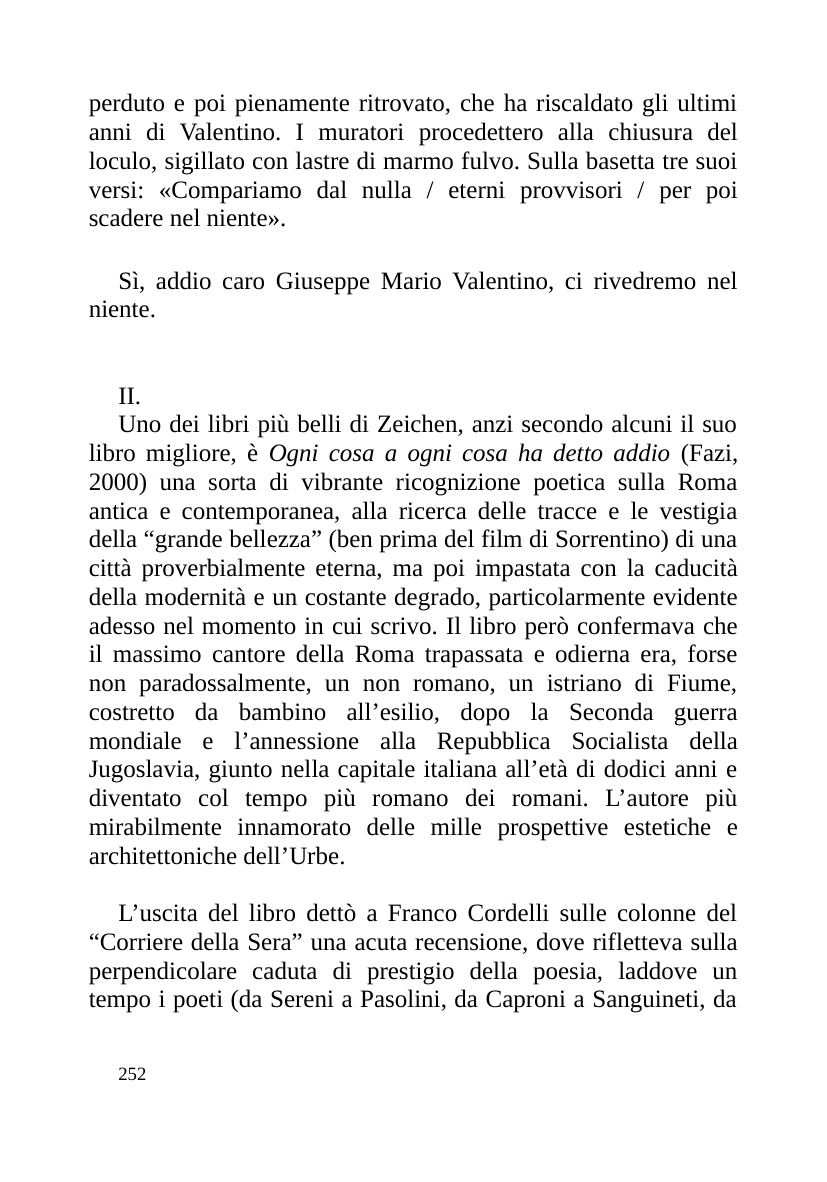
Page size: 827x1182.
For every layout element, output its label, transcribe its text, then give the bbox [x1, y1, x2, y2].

text Uno dei libri più belli di Zeichen, anzi secondo alcuni il suo libro migliore, è Ogni cosa a ogni cosa ha detto addio (Fazi, 2000) una sorta di vibrante ricognizione poetica sulla Roma antica e contemporanea, alla ricerca delle tracce e le vestigia della “grande bellezza” (ben prima del film di Sorrentino) di una città proverbialmente eterna, ma poi impastata con la caducità della modernità e un costante degrado, particolarmente evidente adesso nel momento in cui scrivo. Il libro però confermava che il massimo cantore della Roma trapassata e odierna era, forse non paradossalmente, un non romano, un istriano di Fiume, costretto da bambino all’esilio, dopo la Seconda guerra mondiale e l’annessione alla Repubblica Socialista della Jugoslavia, giunto nella capitale italiana all’età di dodici anni e diventato col tempo più romano dei romani. L’autore più mirabilmente innamorato delle mille prospettive estetiche e architettoniche dell’Urbe. [88, 409, 738, 869]
text perduto e poi pienamente ritrovato, che ha riscaldato gli ultimi anni di Valentino. I muratori procedettero alla chiusura del loculo, sigillato con lastre di marmo fulvo. Sulla basetta tre suoi versi: «Compariamo dal nulla / eterni provvisori / per poi scadere nel niente». [88, 88, 738, 232]
text Sì, addio caro Giuseppe Mario Valentino, ci rivedremo nel niente. [88, 266, 738, 323]
text II. [88, 381, 738, 409]
text L’uscita del libro dettò a Franco Cordelli sulle colonne del “Corriere della Sera” una acuta recensione, dove rifletteva sulla perpendicolare caduta di prestigio della poesia, laddove un tempo i poeti (da Sereni a Pasolini, da Caproni a Sanguineti, da [88, 898, 738, 1013]
